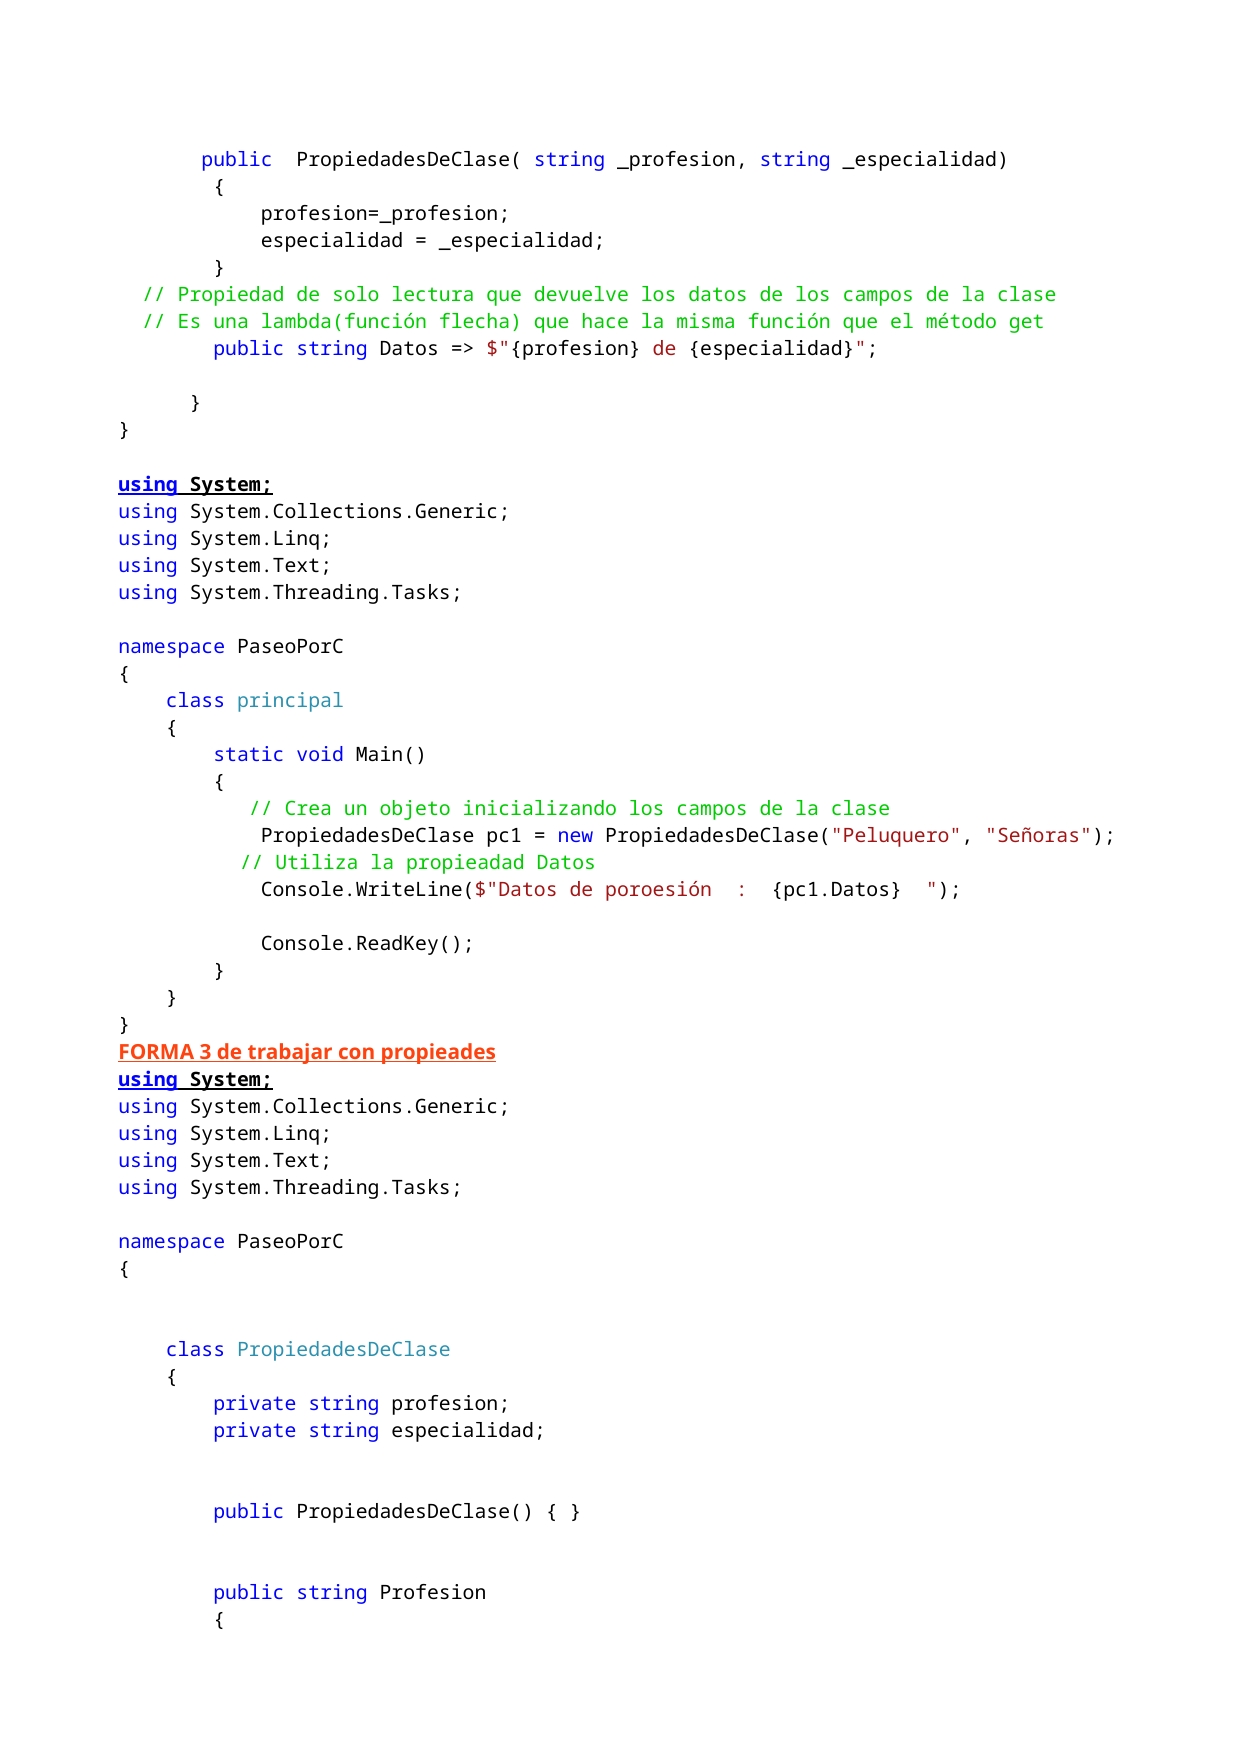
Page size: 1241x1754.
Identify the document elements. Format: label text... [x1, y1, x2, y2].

text // Propiedad de solo lectura que devuelve los datos de los campos de la clase [118, 280, 1122, 307]
text // Utiliza la propieadad Datos [118, 848, 1122, 875]
text } [118, 388, 1122, 415]
text public PropiedadesDeClase() { } [118, 1497, 1122, 1524]
text { [118, 713, 1122, 740]
text } [118, 956, 1122, 983]
text public PropiedadesDeClase( string _profesion, string _especialidad) [118, 145, 1122, 172]
text using System.Text; [118, 1146, 1122, 1173]
text class principal [118, 686, 1122, 713]
text using System.Linq; [118, 524, 1122, 551]
text Console.ReadKey(); [118, 929, 1122, 956]
text PropiedadesDeClase pc1 = new PropiedadesDeClase("Peluquero", "Señoras"); [118, 821, 1122, 848]
text using System.Linq; [118, 1119, 1122, 1146]
text { [118, 1362, 1122, 1389]
text } [118, 983, 1122, 1010]
text using System; [118, 470, 1122, 497]
text profesion=_profesion; [118, 199, 1122, 226]
text using System.Text; [118, 551, 1122, 578]
text public string Profesion [118, 1578, 1122, 1605]
text static void Main() [118, 740, 1122, 767]
text using System.Threading.Tasks; [118, 578, 1122, 605]
text using System.Threading.Tasks; [118, 1173, 1122, 1200]
text } [118, 1010, 1122, 1037]
text // Crea un objeto inicializando los campos de la clase [118, 794, 1122, 821]
text { [118, 767, 1122, 794]
text using System; [118, 1065, 1122, 1092]
text { [118, 172, 1122, 199]
text Console.WriteLine($"Datos de poroesión : {pc1.Datos} "); [118, 875, 1122, 902]
text namespace PaseoPorC [118, 1227, 1122, 1254]
text class PropiedadesDeClase [118, 1335, 1122, 1362]
text FORMA 3 de trabajar con propieades [118, 1037, 1122, 1065]
text private string profesion; [118, 1389, 1122, 1416]
text using System.Collections.Generic; [118, 497, 1122, 524]
text using System.Collections.Generic; [118, 1092, 1122, 1119]
text especialidad = _especialidad; [118, 226, 1122, 253]
text } [118, 415, 1122, 442]
text // Es una lambda(función flecha) que hace la misma función que el método get [118, 307, 1122, 334]
text { [118, 1605, 1122, 1632]
text namespace PaseoPorC [118, 632, 1122, 659]
text { [118, 1254, 1122, 1281]
text } [118, 253, 1122, 280]
text public string Datos => $"{profesion} de {especialidad}"; [118, 334, 1122, 361]
text private string especialidad; [118, 1416, 1122, 1443]
text { [118, 659, 1122, 686]
